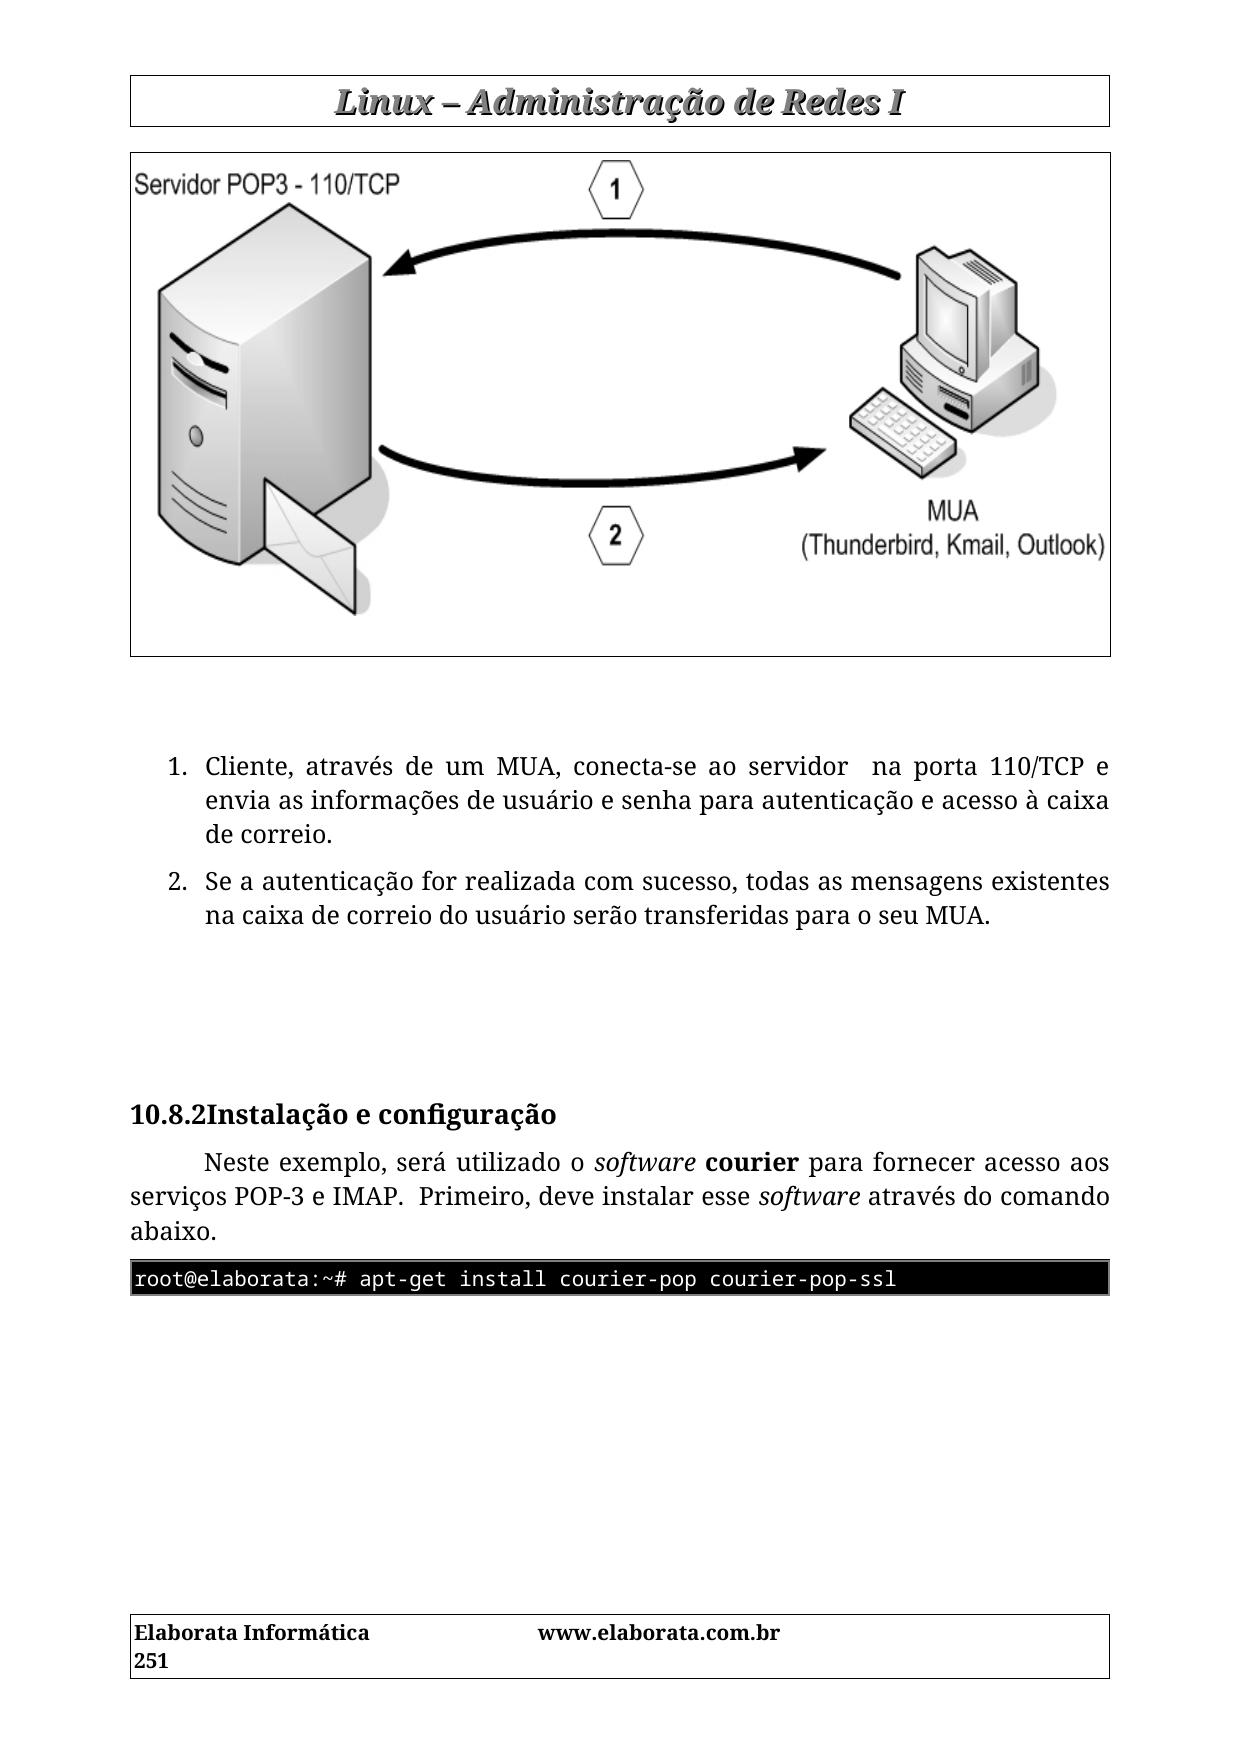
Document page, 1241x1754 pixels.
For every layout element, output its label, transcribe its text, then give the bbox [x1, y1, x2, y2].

text Neste exemplo, será utilizado o software courier para fornecer acesso aos serviços POP-3 e IMAP. Primeiro, deve instalar esse software através do comando abaixo. [130, 1145, 1110, 1247]
subtitle Instalação e configuração [130, 1096, 1110, 1133]
text root@elaborata:~# apt-get install courier-pop courier-pop-ssl [132, 1262, 1108, 1294]
list Se a autenticação for realizada com sucesso, todas as mensagens existentes na caixa de correio do usuário serão transferidas para o seu MUA. [167, 863, 1110, 932]
table_header [131, 153, 1110, 656]
list Cliente, através de um MUA, conecta-se ao servidor na porta 110/TCP e envia as informações de usuário e senha para autenticação e acesso à caixa de correio. [167, 749, 1110, 851]
